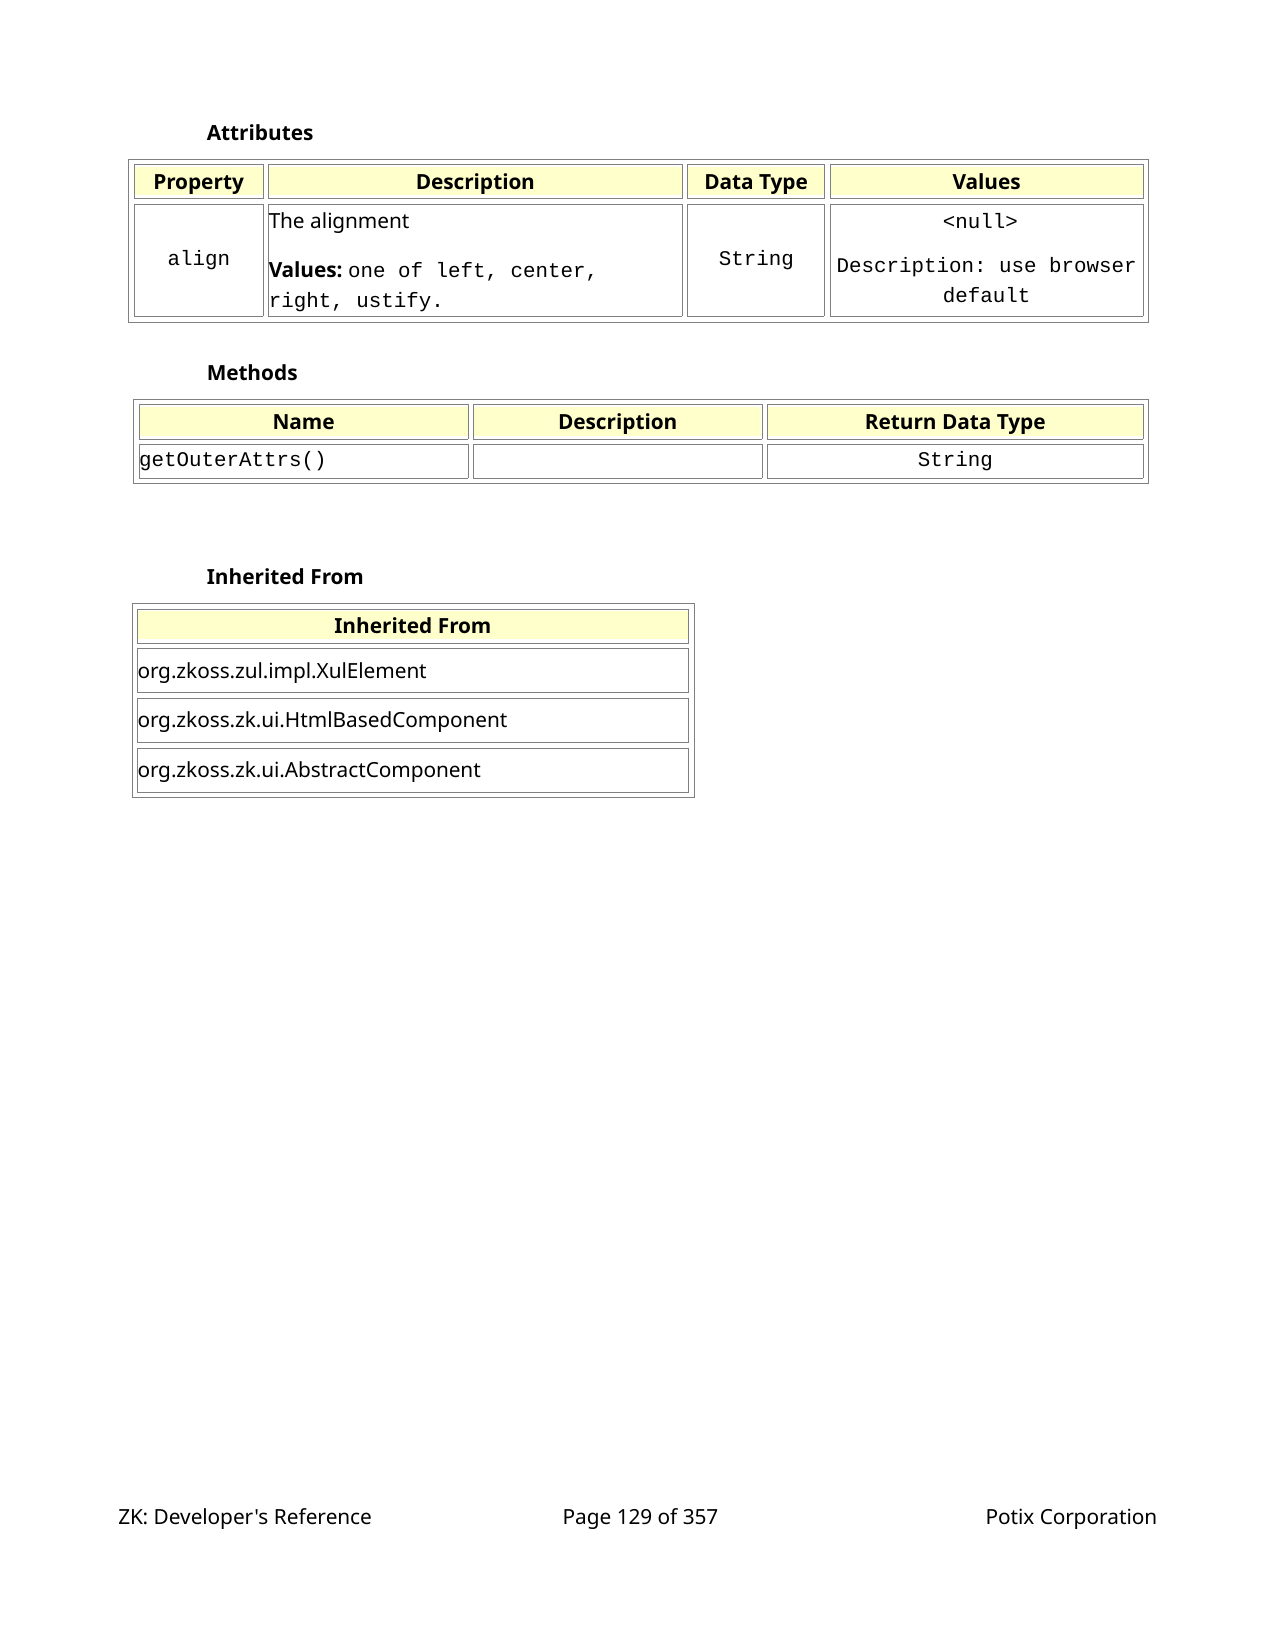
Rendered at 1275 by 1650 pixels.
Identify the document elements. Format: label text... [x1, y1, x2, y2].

table_cell [471, 439, 764, 478]
table_cell String [764, 439, 1146, 478]
table_header Values [827, 160, 1146, 198]
table_cell String [685, 198, 827, 316]
table_header Description [266, 160, 685, 198]
table_header Name [136, 400, 471, 438]
table_cell org.zkoss.zul.impl.XulElement [134, 643, 691, 692]
table_header Data Type [685, 160, 827, 198]
table_header Description [471, 400, 764, 438]
table_header Inherited From [134, 604, 691, 642]
table_cell org.zkoss.zk.ui.AbstractComponent [134, 742, 691, 792]
table_cell getOuterAttrs() [136, 439, 471, 478]
subtitle Inherited From [207, 562, 1157, 591]
table_cell The alignment Values: one of left, center, right, ustify. [266, 198, 685, 316]
subtitle Attributes [207, 118, 1157, 146]
table_cell <null> Description: use browser default [827, 198, 1146, 316]
table_header Return Data Type [764, 400, 1146, 438]
table_cell align [131, 198, 266, 316]
subtitle Methods [207, 358, 1157, 387]
table_cell [474, 445, 762, 478]
table_cell org.zkoss.zk.ui.HtmlBasedComponent [134, 692, 691, 742]
table_header Property [131, 160, 266, 198]
